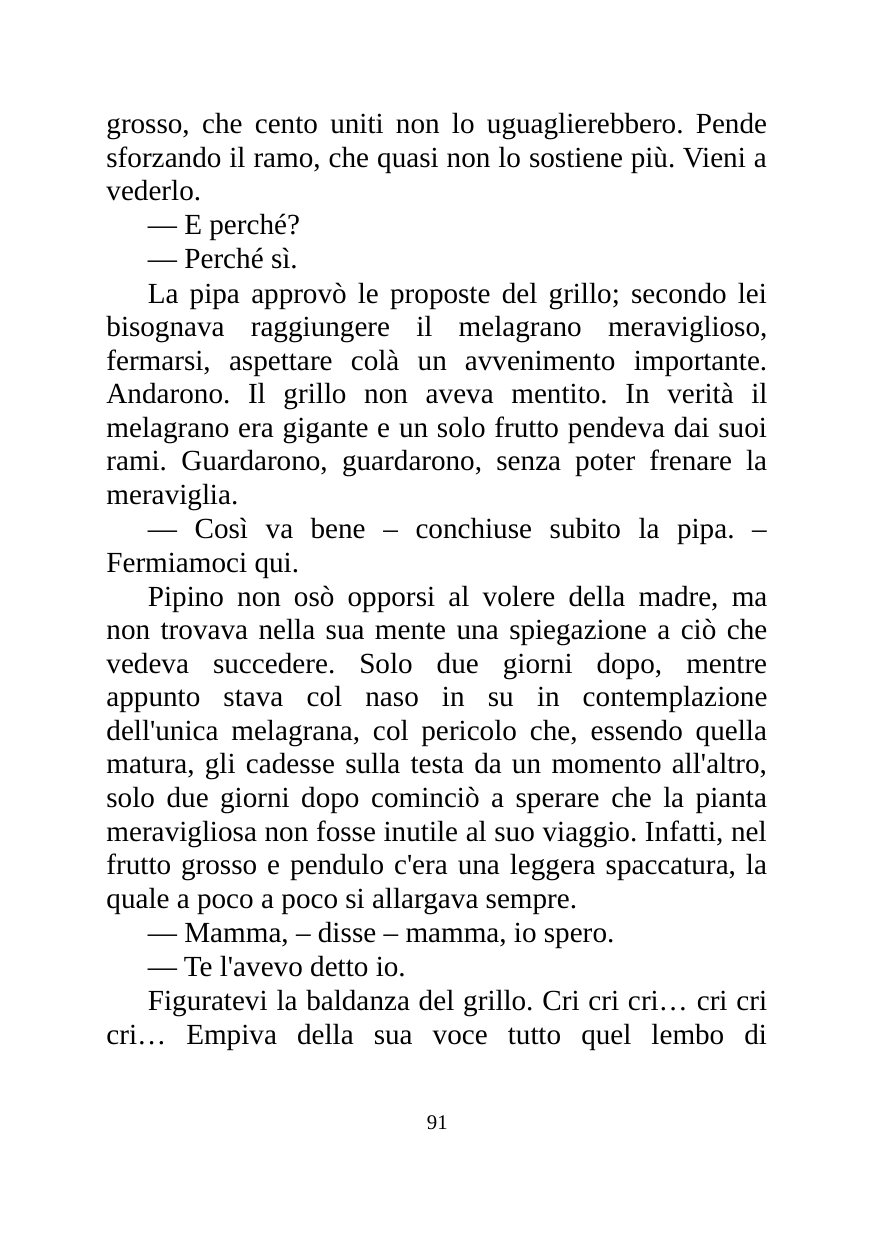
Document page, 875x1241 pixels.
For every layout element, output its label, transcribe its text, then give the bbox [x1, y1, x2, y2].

text Figuratevi la baldanza del grillo. Cri cri cri… cri cri cri… Empiva della sua voce tutto quel lembo di [106, 983, 768, 1050]
text La pipa approvò le proposte del grillo; secondo lei bisognava raggiungere il melagrano meraviglioso, fermarsi, aspettare colà un avvenimento importante. Andarono. Il grillo non aveva mentito. In verità il melagrano era gigante e un solo frutto pendeva dai suoi rami. Guardarono, guardarono, senza poter frenare la meraviglia. [106, 276, 768, 511]
text — Te l'avevo detto io. [106, 949, 768, 983]
text — Perché sì. [106, 242, 768, 275]
text — Mamma, – disse – mamma, io spero. [106, 915, 768, 948]
text — E perché? [106, 207, 768, 241]
text — Così va bene – conchiuse subito la pipa. – Fermiamoci qui. [106, 511, 768, 578]
text Pipino non osò opporsi al volere della madre, ma non trovava nella sua mente una spiegazione a ciò che vedeva succedere. Solo due giorni dopo, mentre appunto stava col naso in su in contemplazione dell'unica melagrana, col pericolo che, essendo quella matura, gli cadesse sulla testa da un momento all'altro, solo due giorni dopo cominciò a sperare che la pianta meravigliosa non fosse inutile al suo viaggio. Infatti, nel frutto grosso e pendulo c'era una leggera spaccatura, la quale a poco a poco si allargava sempre. [106, 579, 768, 914]
text grosso, che cento uniti non lo uguaglierebbero. Pende sforzando il ramo, che quasi non lo sostiene più. Vieni a vederlo. [106, 106, 768, 207]
